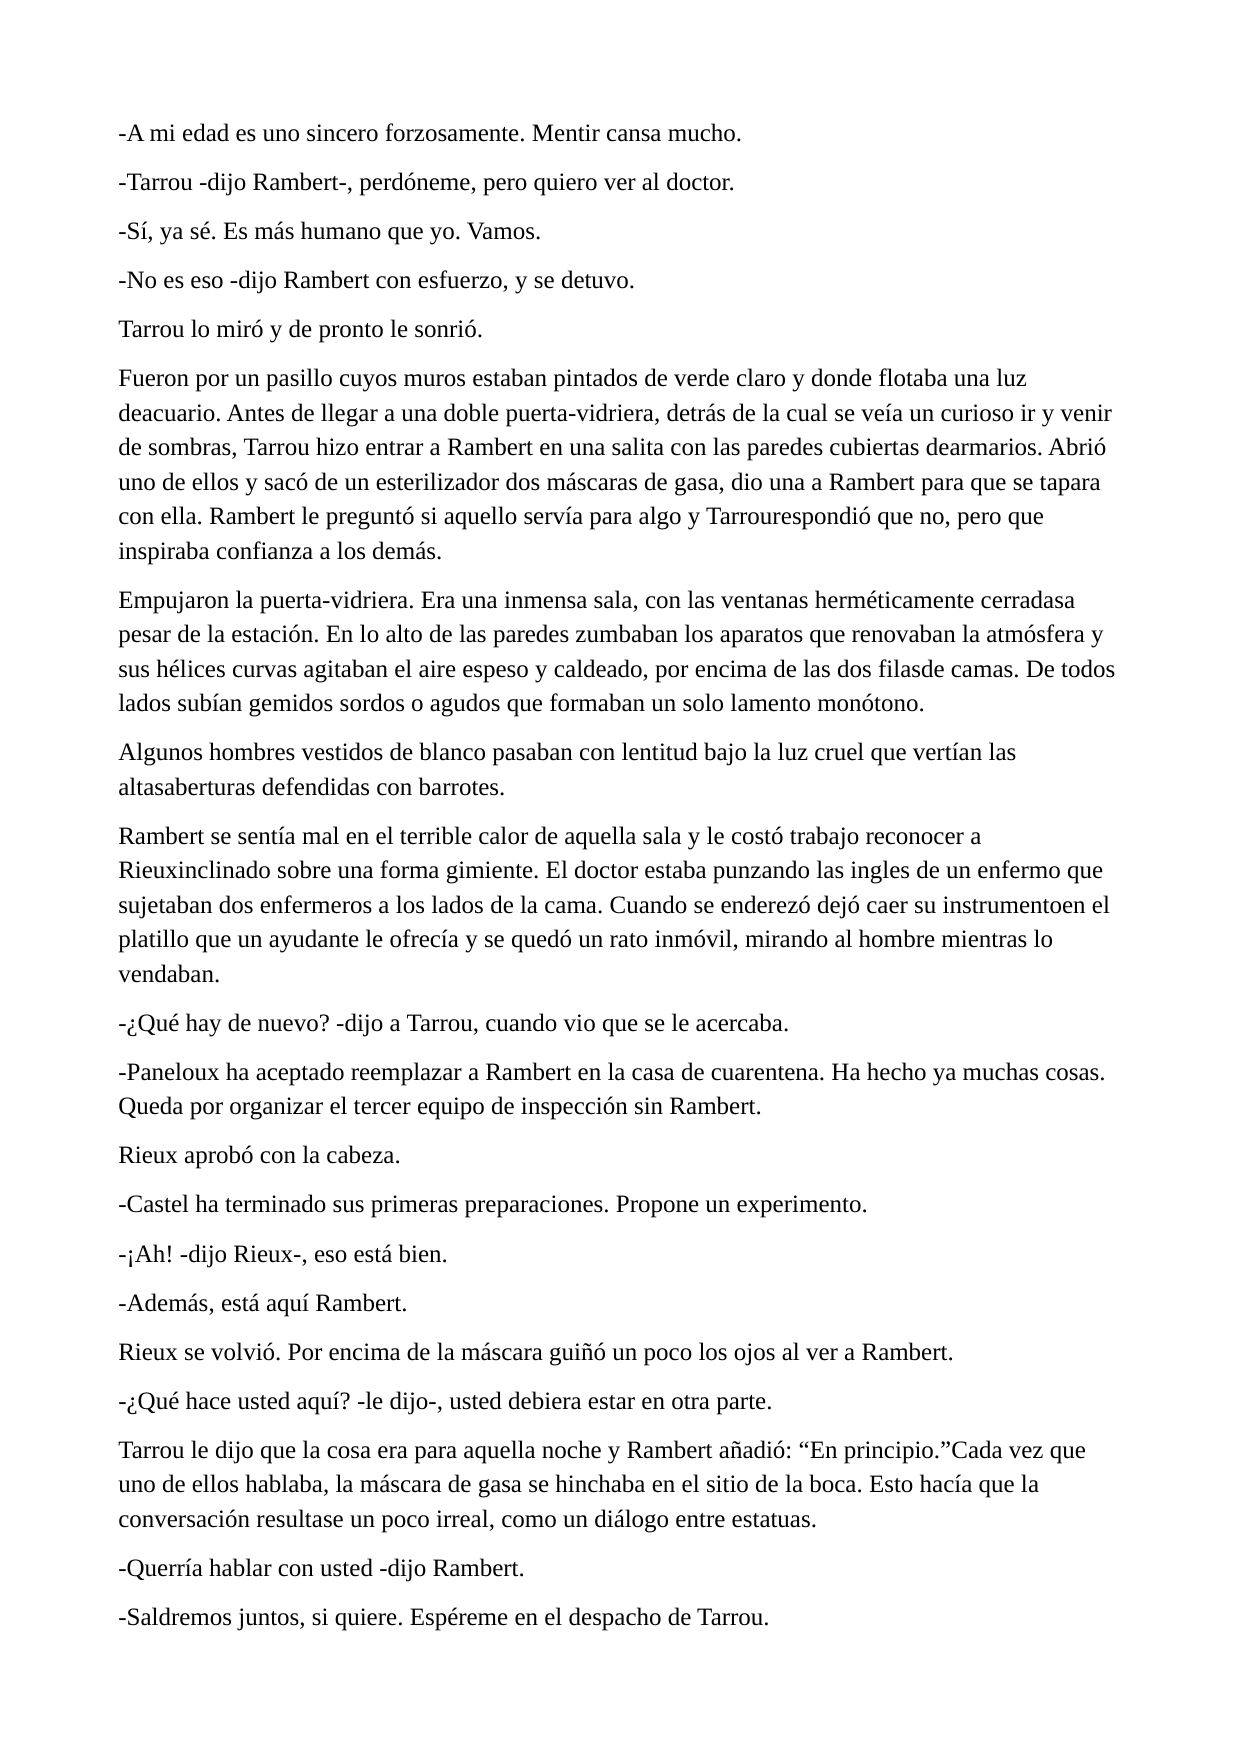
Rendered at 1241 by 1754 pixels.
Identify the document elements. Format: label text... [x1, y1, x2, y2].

text -Querría hablar con usted -dijo Rambert. [118, 1553, 1122, 1582]
text -¡Ah! -dijo Rieux-, eso está bien. [118, 1239, 1122, 1267]
text Algunos hombres vestidos de blanco pasaban con lentitud bajo la luz cruel que vertían las altasaberturas defendidas con barrotes. [118, 737, 1122, 801]
text Rieux se volvió. Por encima de la máscara guiñó un poco los ojos al ver a Rambert. [118, 1337, 1122, 1366]
text Tarrou le dijo que la cosa era para aquella noche y Rambert añadió: “En principio.”Cada vez que uno de ellos hablaba, la máscara de gasa se hinchaba en el sitio de la boca. Esto hacía que la conversación resultase un poco irreal, como un diálogo entre estatuas. [118, 1435, 1122, 1533]
text -Además, está aquí Rambert. [118, 1288, 1122, 1316]
text -Tarrou -dijo Rambert-, perdóneme, pero quiero ver al doctor. [118, 167, 1122, 196]
text -Paneloux ha aceptado reemplazar a Rambert en la casa de cuarentena. Ha hecho ya muchas cosas. Queda por organizar el tercer equipo de inspección sin Rambert. [118, 1057, 1122, 1120]
text -Castel ha terminado sus primeras preparaciones. Propone un experimento. [118, 1189, 1122, 1218]
text -No es eso -dijo Rambert con esfuerzo, y se detuvo. [118, 265, 1122, 294]
text -Sí, ya sé. Es más humano que yo. Vamos. [118, 216, 1122, 245]
text Empujaron la puerta-vidriera. Era una inmensa sala, con las ventanas herméticamente cerradasa pesar de la estación. En lo alto de las paredes zumbaban los aparatos que renovaban la atmósfera y sus hélices curvas agitaban el aire espeso y caldeado, por encima de las dos filasde camas. De todos lados subían gemidos sordos o agudos que formaban un solo lamento monótono. [118, 585, 1122, 717]
text -¿Qué hay de nuevo? -dijo a Tarrou, cuando vio que se le acercaba. [118, 1008, 1122, 1037]
text Tarrou lo miró y de pronto le sonrió. [118, 314, 1122, 343]
text Fueron por un pasillo cuyos muros estaban pintados de verde claro y donde flotaba una luz deacuario. Antes de llegar a una doble puerta-vidriera, detrás de la cual se veía un curioso ir y venir de sombras, Tarrou hizo entrar a Rambert en una salita con las paredes cubiertas dearmarios. Abrió uno de ellos y sacó de un esterilizador dos máscaras de gasa, dio una a Rambert para que se tapara con ella. Rambert le preguntó si aquello servía para algo y Tarrourespondió que no, pero que inspiraba confianza a los demás. [118, 363, 1122, 564]
text -¿Qué hace usted aquí? -le dijo-, usted debiera estar en otra parte. [118, 1386, 1122, 1414]
text Rieux aprobó con la cabeza. [118, 1141, 1122, 1169]
text -Saldremos juntos, si quiere. Espéreme en el despacho de Tarrou. [118, 1602, 1122, 1631]
text Rambert se sentía mal en el terrible calor de aquella sala y le costó trabajo reconocer a Rieuxinclinado sobre una forma gimiente. El doctor estaba punzando las ingles de un enfermo que sujetaban dos enfermeros a los lados de la cama. Cuando se enderezó dejó caer su instrumentoen el platillo que un ayudante le ofrecía y se quedó un rato inmóvil, mirando al hombre mientras lo vendaban. [118, 821, 1122, 988]
text -A mi edad es uno sincero forzosamente. Mentir cansa mucho. [118, 118, 1122, 147]
